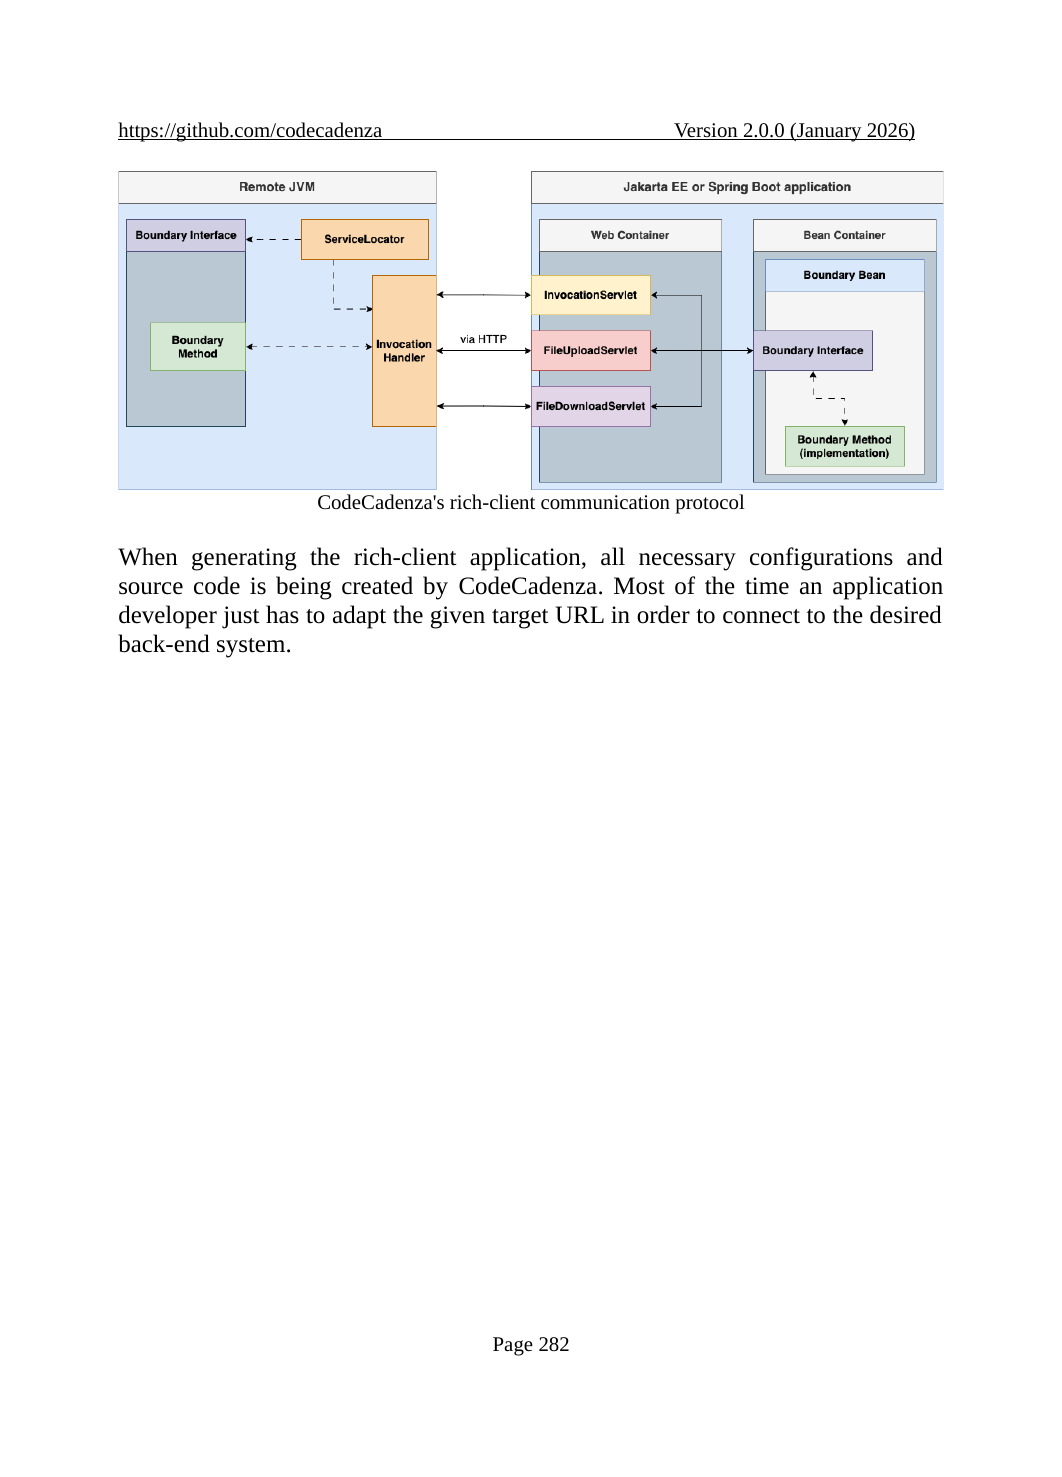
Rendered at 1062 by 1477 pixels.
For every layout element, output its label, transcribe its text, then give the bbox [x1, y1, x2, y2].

picture [118, 171, 944, 490]
text CodeCadenza's rich-client communication protocol [118, 490, 943, 514]
text When generating the rich-client application, all necessary configurations and source code is being created by CodeCadenza. Most of the time an application developer just has to adapt the given target URL in order to connect to the desired back-end system. [118, 542, 944, 657]
